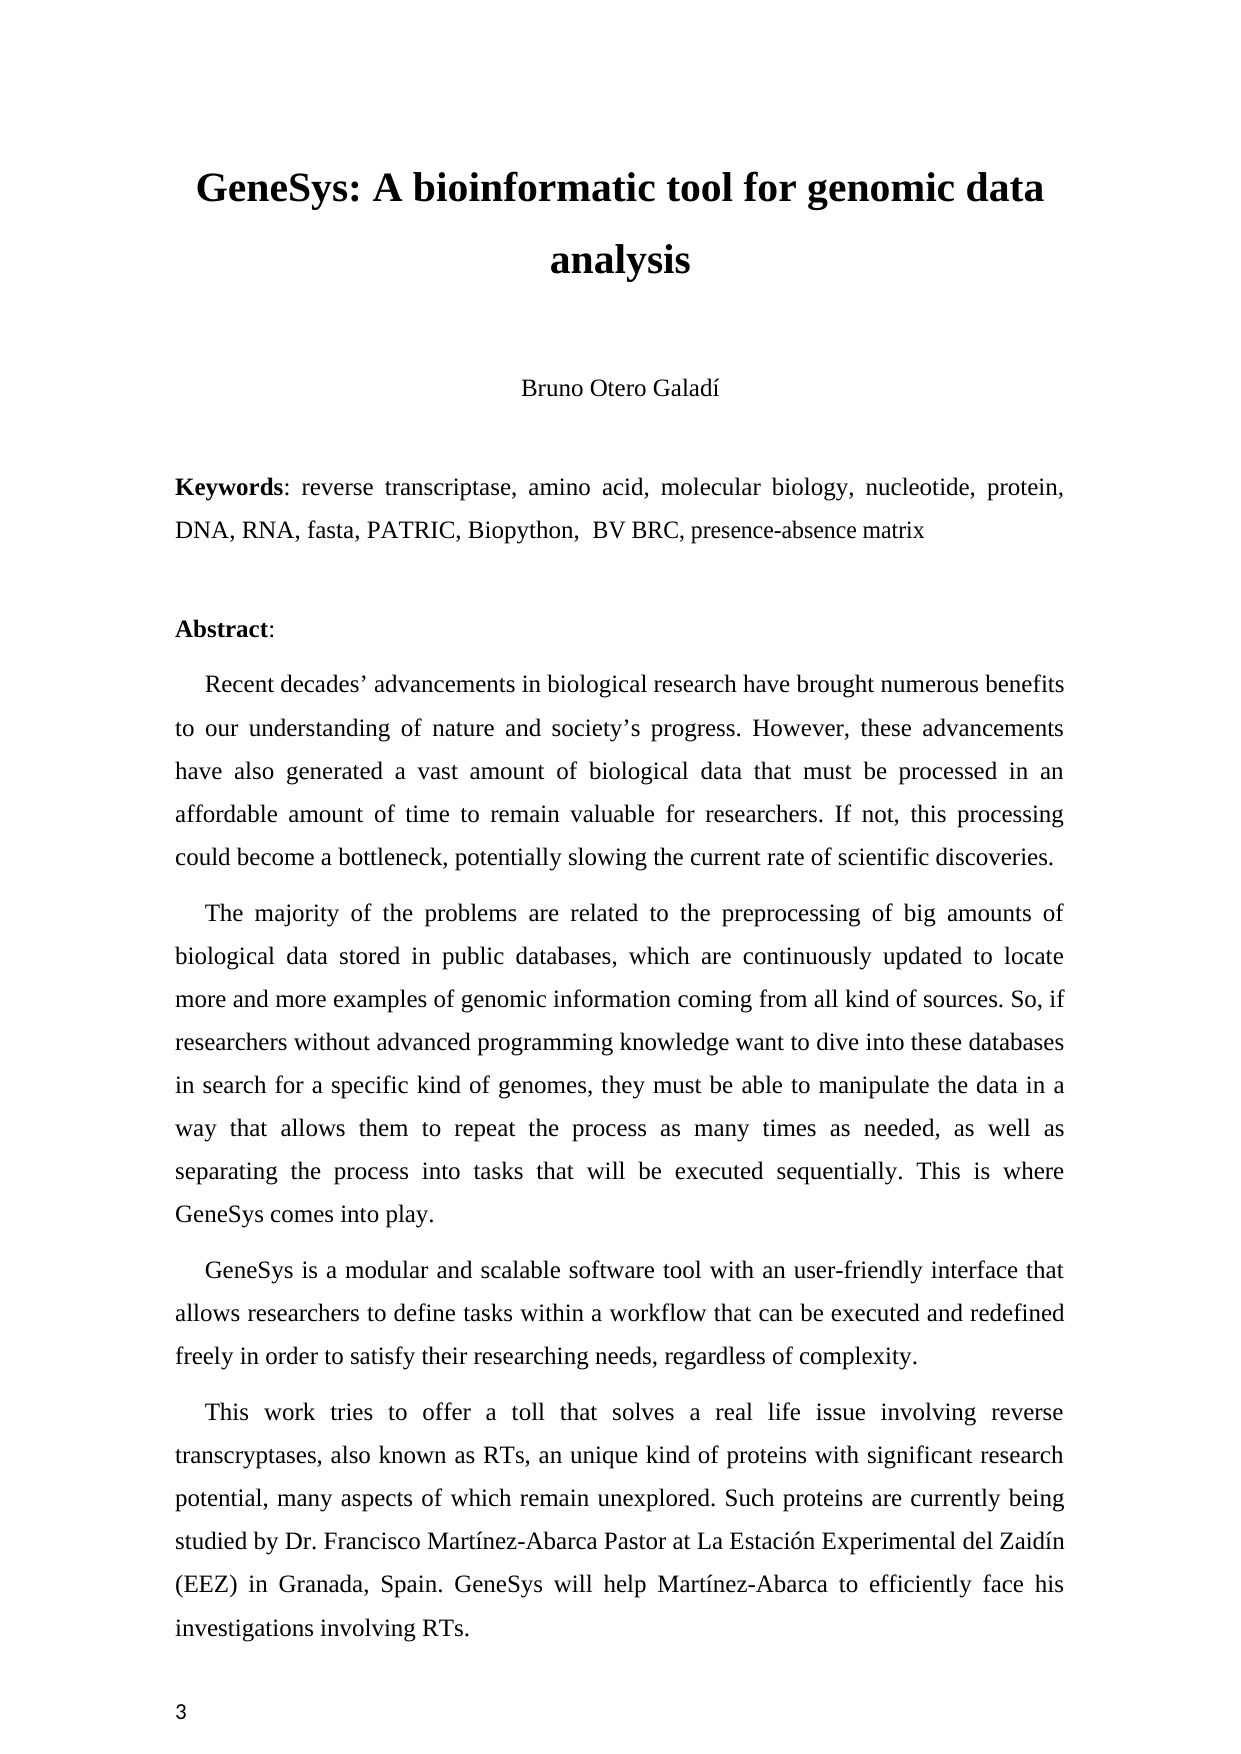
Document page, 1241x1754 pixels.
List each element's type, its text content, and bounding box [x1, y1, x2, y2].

text The majority of the problems are related to the preprocessing of big amounts of biological data stored in public databases, which are continuously updated to locate more and more examples of genomic information coming from all kind of sources. So, if researchers without advanced programming knowledge want to dive into these databases in search for a specific kind of genomes, they must be able to manipulate the data in a way that allows them to repeat the process as many times as needed, as well as separating the process into tasks that will be executed sequentially. This is where GeneSys comes into play. [175, 898, 1065, 1228]
text Abstract: [175, 614, 1065, 643]
text GeneSys: A bioinformatic tool for genomic data analysis [175, 162, 1065, 282]
text Keywords: reverse transcriptase, amino acid, molecular biology, nucleotide, protein, DNA, RNA, fasta, PATRIC, Biopython, BV BRC, presence-absence matrix [175, 472, 1065, 544]
text Recent decades’ advancements in biological research have brought numerous benefits to our understanding of nature and society’s progress. However, these advancements have also generated a vast amount of biological data that must be processed in an affordable amount of time to remain valuable for researchers. If not, this processing could become a bottleneck, potentially slowing the current rate of scientific discoveries. [175, 669, 1065, 871]
text GeneSys is a modular and scalable software tool with an user-friendly interface that allows researchers to define tasks within a workflow that can be executed and redefined freely in order to satisfy their researching needs, regardless of complexity. [175, 1255, 1065, 1370]
text This work tries to offer a toll that solves a real life issue involving reverse transcryptases, also known as RTs, an unique kind of proteins with significant research potential, many aspects of which remain unexplored. Such proteins are currently being studied by Dr. Francisco Martínez-Abarca Pastor at La Estación Experimental del Zaidín (EEZ) in Granada, Spain. GeneSys will help Martínez-Abarca to efficiently face his investigations involving RTs. [175, 1397, 1065, 1641]
text Bruno Otero Galadí [175, 373, 1065, 402]
